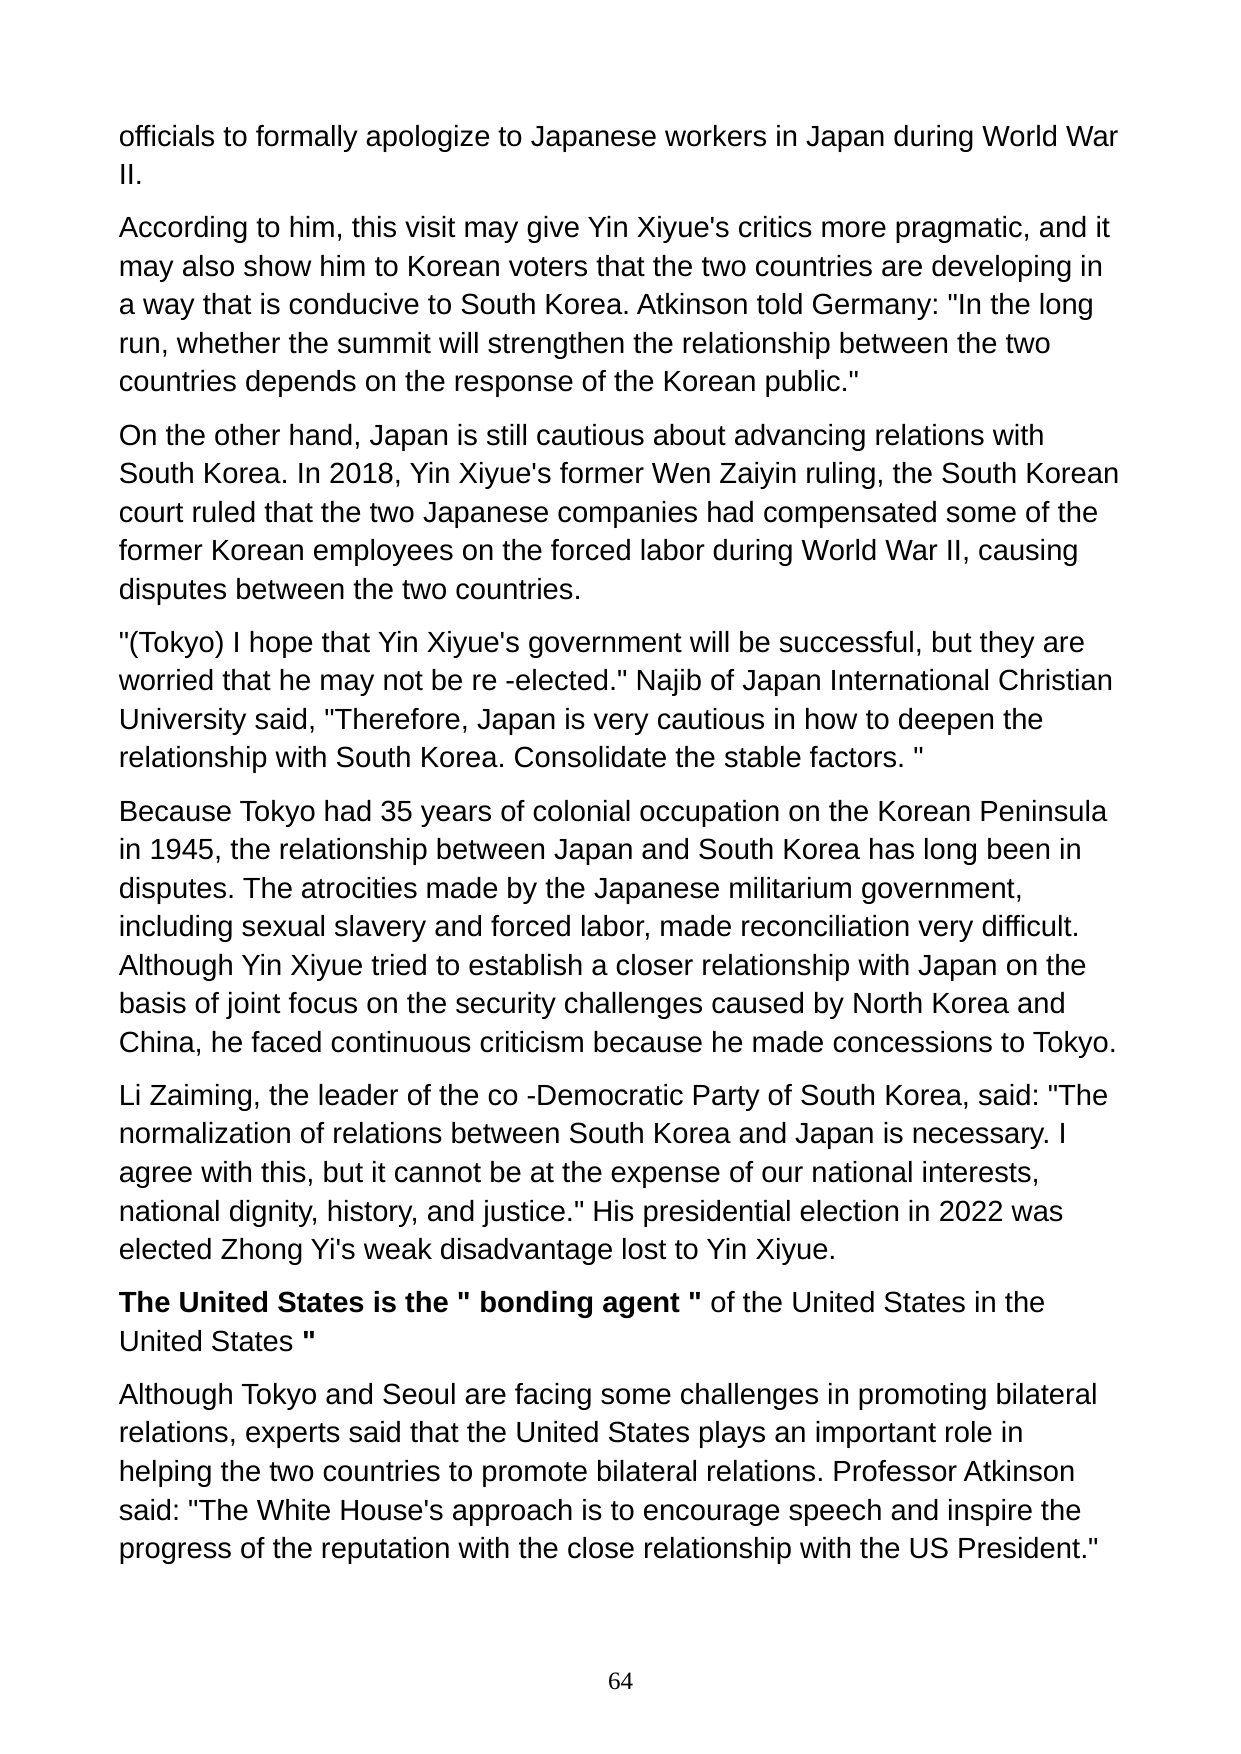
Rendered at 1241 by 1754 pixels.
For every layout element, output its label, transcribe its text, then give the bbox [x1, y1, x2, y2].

text The United States is the " bonding agent " of the United States in the United States " [118, 1285, 1122, 1357]
text officials to formally apologize to Japanese workers in Japan during World War II. [118, 118, 1122, 191]
text "(Tokyo) I hope that Yin Xiyue's government will be successful, but they are worried that he may not be re -elected." Najib of Japan International Christian University said, "Therefore, Japan is very cautious in how to deepen the relationship with South Korea. Consolidate the stable factors. " [118, 625, 1122, 774]
text Although Tokyo and Seoul are facing some challenges in promoting bilateral relations, experts said that the United States plays an important role in helping the two countries to promote bilateral relations. Professor Atkinson said: "The White House's approach is to encourage speech and inspire the progress of the reputation with the close relationship with the US President." [118, 1377, 1122, 1564]
text Li Zaiming, the leader of the co -Democratic Party of South Korea, said: "The normalization of relations between South Korea and Japan is necessary. I agree with this, but it cannot be at the expense of our national interests, national dignity, history, and justice." His presidential election in 2022 was elected Zhong Yi's weak disadvantage lost to Yin Xiyue. [118, 1078, 1122, 1266]
text On the other hand, Japan is still cautious about advancing relations with South Korea. In 2018, Yin Xiyue's former Wen Zaiyin ruling, the South Korean court ruled that the two Japanese companies had compensated some of the former Korean employees on the forced labor during World War II, causing disputes between the two countries. [118, 417, 1122, 605]
text According to him, this visit may give Yin Xiyue's critics more pragmatic, and it may also show him to Korean voters that the two countries are developing in a way that is conducive to South Korea. Atkinson told Germany: "In the long run, whether the summit will strengthen the relationship between the two countries depends on the response of the Korean public." [118, 210, 1122, 398]
text Because Tokyo had 35 years of colonial occupation on the Korean Peninsula in 1945, the relationship between Japan and South Korea has long been in disputes. The atrocities made by the Japanese militarium government, including sexual slavery and forced labor, made reconciliation very difficult. Although Yin Xiyue tried to establish a closer relationship with Japan on the basis of joint focus on the security challenges caused by North Korea and China, he faced continuous criticism because he made concessions to Tokyo. [118, 793, 1122, 1058]
